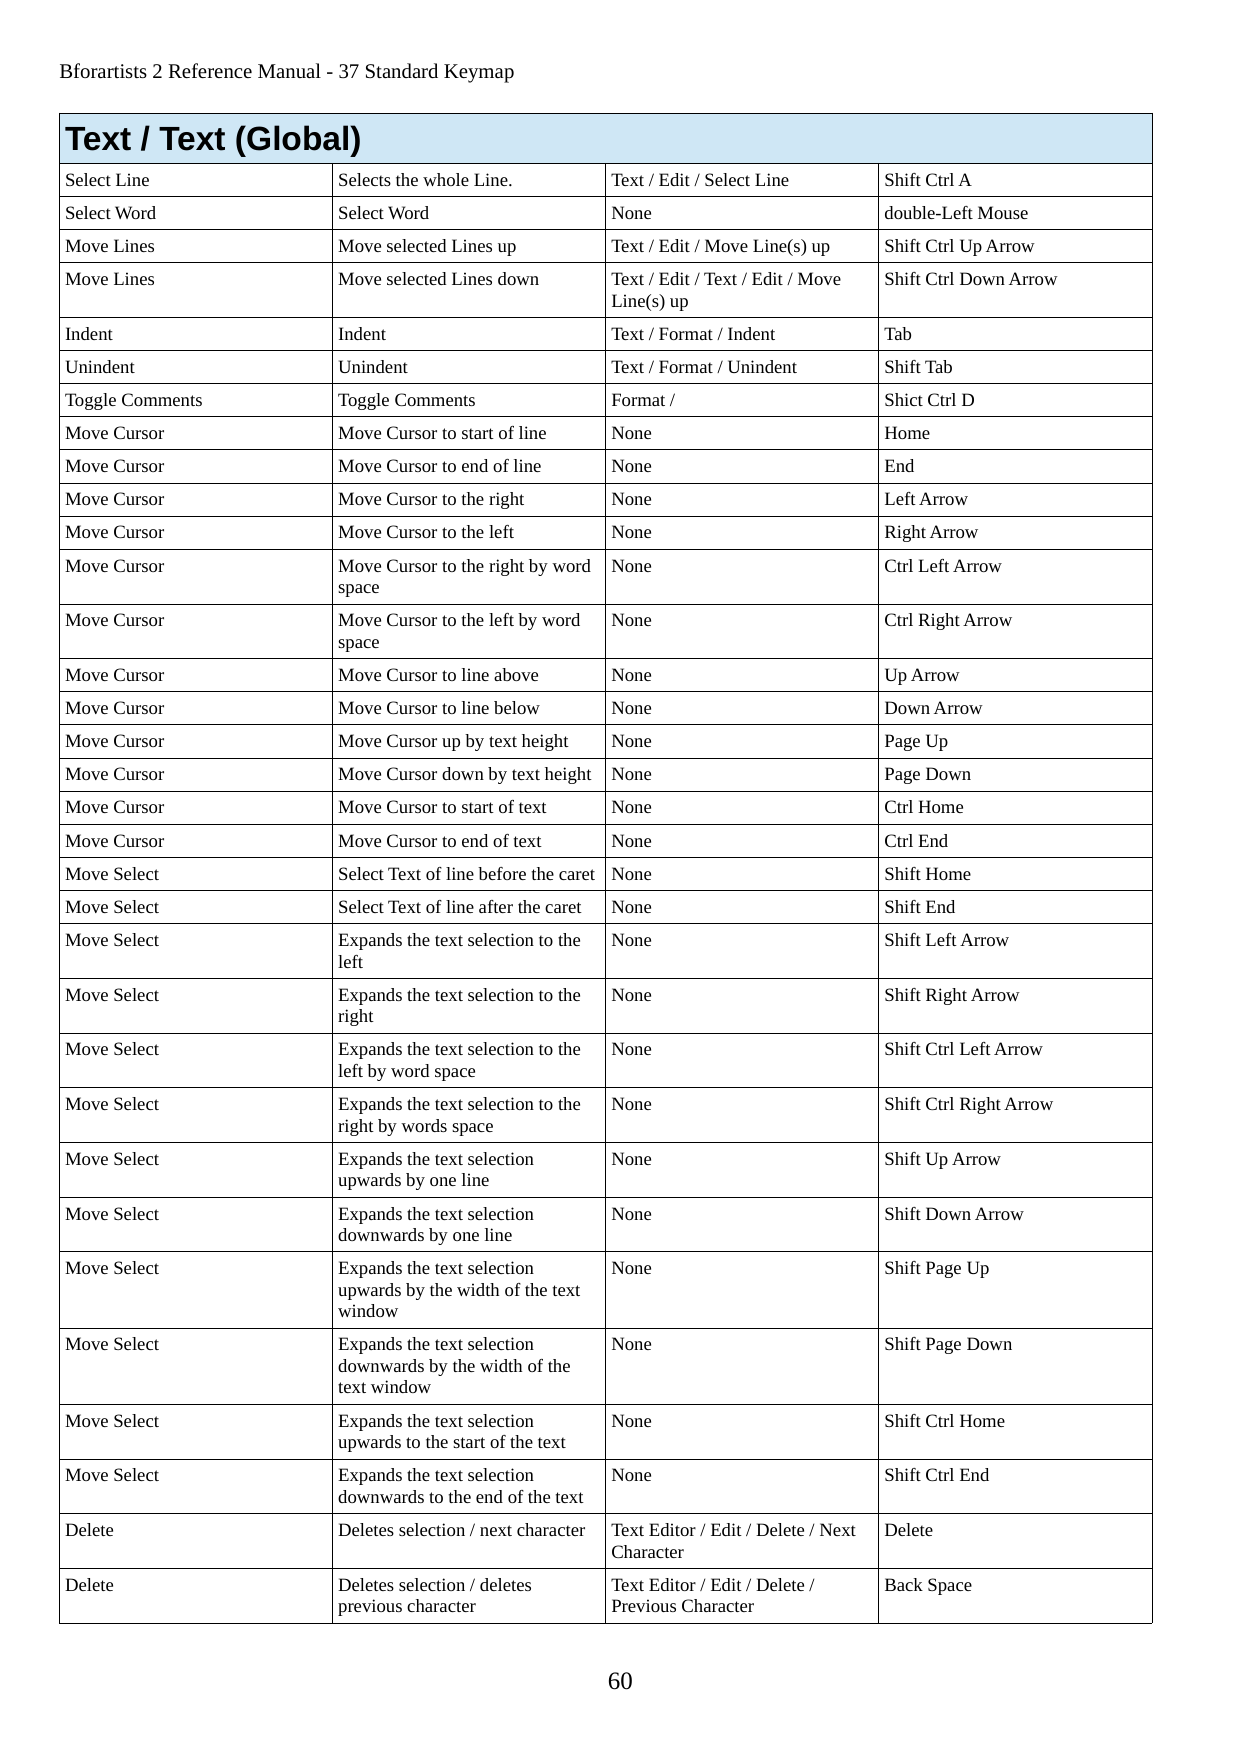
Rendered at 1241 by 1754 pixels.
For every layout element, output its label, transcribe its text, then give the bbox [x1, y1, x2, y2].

table_cell End [879, 450, 1152, 482]
table_cell Text / Format / Unindent [606, 351, 878, 383]
table_cell Shift Ctrl Right Arrow [879, 1088, 1152, 1142]
table_cell Select Word [333, 197, 605, 229]
table_cell Page Up [879, 725, 1152, 757]
table_cell Move Select [60, 1329, 332, 1404]
table_cell Text Editor / Edit / Delete / Previous Character [606, 1569, 878, 1622]
table_cell Move Select [60, 1460, 332, 1513]
table_cell None [606, 659, 878, 691]
table_cell Expands the text selection upwards to the start of the text [333, 1405, 605, 1458]
table_cell None [606, 979, 878, 1032]
table_cell Move Cursor [60, 825, 332, 857]
table_cell Expands the text selection downwards to the end of the text [333, 1460, 605, 1513]
table_cell Expands the text selection to the left by word space [333, 1034, 605, 1087]
table_cell Format / [606, 384, 878, 416]
table_cell Move Lines [60, 263, 332, 317]
table_cell Text Editor / Edit / Delete / Next Character [606, 1514, 878, 1568]
table_cell Shift Ctrl Left Arrow [879, 1034, 1152, 1087]
table_cell Select Text of line after the caret [333, 891, 605, 923]
table_cell Move Cursor up by text height [333, 725, 605, 757]
table_cell Expands the text selection to the right [333, 979, 605, 1032]
table_cell Right Arrow [879, 517, 1152, 549]
table_cell Shift Ctrl Home [879, 1405, 1152, 1458]
table_cell Move Cursor [60, 792, 332, 824]
table_cell Move Cursor to end of text [333, 825, 605, 857]
table_cell None [606, 550, 878, 603]
table_cell None [606, 692, 878, 724]
table_cell None [606, 197, 878, 229]
table_cell Select Line [60, 164, 332, 196]
table_cell None [606, 517, 878, 549]
table_cell None [606, 1198, 878, 1251]
table_cell None [606, 1405, 878, 1458]
table_header Text / Text (Global) [60, 114, 1152, 163]
table_cell Move selected Lines up [333, 230, 605, 262]
table_cell Down Arrow [879, 692, 1152, 724]
table_cell Shift Ctrl Down Arrow [879, 263, 1152, 317]
table_cell None [606, 417, 878, 449]
table_cell Ctrl End [879, 825, 1152, 857]
table_cell Move Cursor [60, 417, 332, 449]
table_cell Move Cursor [60, 692, 332, 724]
table_cell Toggle Comments [60, 384, 332, 416]
table_cell Expands the text selection upwards by the width of the text window [333, 1252, 605, 1327]
table_cell Unindent [333, 351, 605, 383]
table_cell Selects the whole Line. [333, 164, 605, 196]
table_cell None [606, 825, 878, 857]
table_cell Move Cursor to end of line [333, 450, 605, 482]
table_cell Unindent [60, 351, 332, 383]
table_cell Move Select [60, 979, 332, 1032]
table_cell Text / Edit / Move Line(s) up [606, 230, 878, 262]
table_cell Delete [879, 1514, 1152, 1568]
table_cell None [606, 891, 878, 923]
table_cell Deletes selection / next character [333, 1514, 605, 1568]
table_cell Move Lines [60, 230, 332, 262]
table_cell Select Word [60, 197, 332, 229]
table_cell Expands the text selection downwards by one line [333, 1198, 605, 1251]
table_cell Text / Format / Indent [606, 318, 878, 350]
table_cell Shift Up Arrow [879, 1143, 1152, 1197]
table_cell Move Cursor to line below [333, 692, 605, 724]
table_cell Expands the text selection downwards by the width of the text window [333, 1329, 605, 1404]
table_cell Toggle Comments [333, 384, 605, 416]
table_cell None [606, 605, 878, 658]
table_cell Shift Page Up [879, 1252, 1152, 1327]
table_cell Delete [60, 1514, 332, 1568]
table_cell Shift End [879, 891, 1152, 923]
table_cell None [606, 1143, 878, 1197]
table_cell Deletes selection / deletes previous character [333, 1569, 605, 1622]
table_cell Move Select [60, 1405, 332, 1458]
table_cell Move Select [60, 1088, 332, 1142]
table_cell Ctrl Home [879, 792, 1152, 824]
table_cell Select Text of line before the caret [333, 858, 605, 890]
table_cell Move Cursor to line above [333, 659, 605, 691]
table_cell Move Cursor [60, 450, 332, 482]
table_cell Indent [333, 318, 605, 350]
table_cell None [606, 1252, 878, 1327]
table_cell Home [879, 417, 1152, 449]
table_cell None [606, 725, 878, 757]
table_cell Shift Left Arrow [879, 924, 1152, 978]
table_cell Shift Tab [879, 351, 1152, 383]
table_cell None [606, 450, 878, 482]
table_cell Move Cursor to start of text [333, 792, 605, 824]
table_cell Shift Right Arrow [879, 979, 1152, 1032]
table_cell Move Cursor down by text height [333, 759, 605, 791]
table_cell Indent [60, 318, 332, 350]
table_cell Move Cursor [60, 659, 332, 691]
table_cell Move Cursor [60, 550, 332, 603]
table_cell Move Select [60, 1143, 332, 1197]
table_cell Move Cursor [60, 517, 332, 549]
table_cell Page Down [879, 759, 1152, 791]
table_cell Ctrl Right Arrow [879, 605, 1152, 658]
table_cell Move Cursor [60, 725, 332, 757]
table_cell Shift Down Arrow [879, 1198, 1152, 1251]
table_cell None [606, 1034, 878, 1087]
table_cell Move Cursor to start of line [333, 417, 605, 449]
table_cell Move selected Lines down [333, 263, 605, 317]
table_cell Shict Ctrl D [879, 384, 1152, 416]
table_cell None [606, 484, 878, 516]
table_cell Ctrl Left Arrow [879, 550, 1152, 603]
table_cell None [606, 759, 878, 791]
table_cell Move Select [60, 858, 332, 890]
table_cell Expands the text selection to the left [333, 924, 605, 978]
table_cell None [606, 1088, 878, 1142]
table_cell Delete [60, 1569, 332, 1622]
table_cell Move Cursor to the left [333, 517, 605, 549]
table_cell Left Arrow [879, 484, 1152, 516]
table_cell Shift Ctrl A [879, 164, 1152, 196]
table_cell Text / Edit / Text / Edit / Move Line(s) up [606, 263, 878, 317]
table_cell Move Select [60, 1198, 332, 1251]
table_cell Move Select [60, 1034, 332, 1087]
table_cell Tab [879, 318, 1152, 350]
table_cell Move Cursor to the left by word space [333, 605, 605, 658]
table_cell Move Cursor to the right [333, 484, 605, 516]
table_cell Move Cursor to the right by word space [333, 550, 605, 603]
table_cell Expands the text selection to the right by words space [333, 1088, 605, 1142]
table_cell Shift Page Down [879, 1329, 1152, 1404]
table_cell Move Cursor [60, 484, 332, 516]
table_cell Shift Ctrl Up Arrow [879, 230, 1152, 262]
table_cell Shift Home [879, 858, 1152, 890]
table_cell Move Cursor [60, 605, 332, 658]
table_cell double-Left Mouse [879, 197, 1152, 229]
table_cell None [606, 1329, 878, 1404]
table_cell Text / Edit / Select Line [606, 164, 878, 196]
table_cell Move Select [60, 924, 332, 978]
table_cell None [606, 1460, 878, 1513]
table_cell Move Cursor [60, 759, 332, 791]
table_cell None [606, 924, 878, 978]
table_cell Back Space [879, 1569, 1152, 1622]
table_cell Up Arrow [879, 659, 1152, 691]
table_cell Expands the text selection upwards by one line [333, 1143, 605, 1197]
table_cell Move Select [60, 1252, 332, 1327]
table_cell None [606, 858, 878, 890]
table_cell Move Select [60, 891, 332, 923]
table_cell None [606, 792, 878, 824]
table_cell Shift Ctrl End [879, 1460, 1152, 1513]
